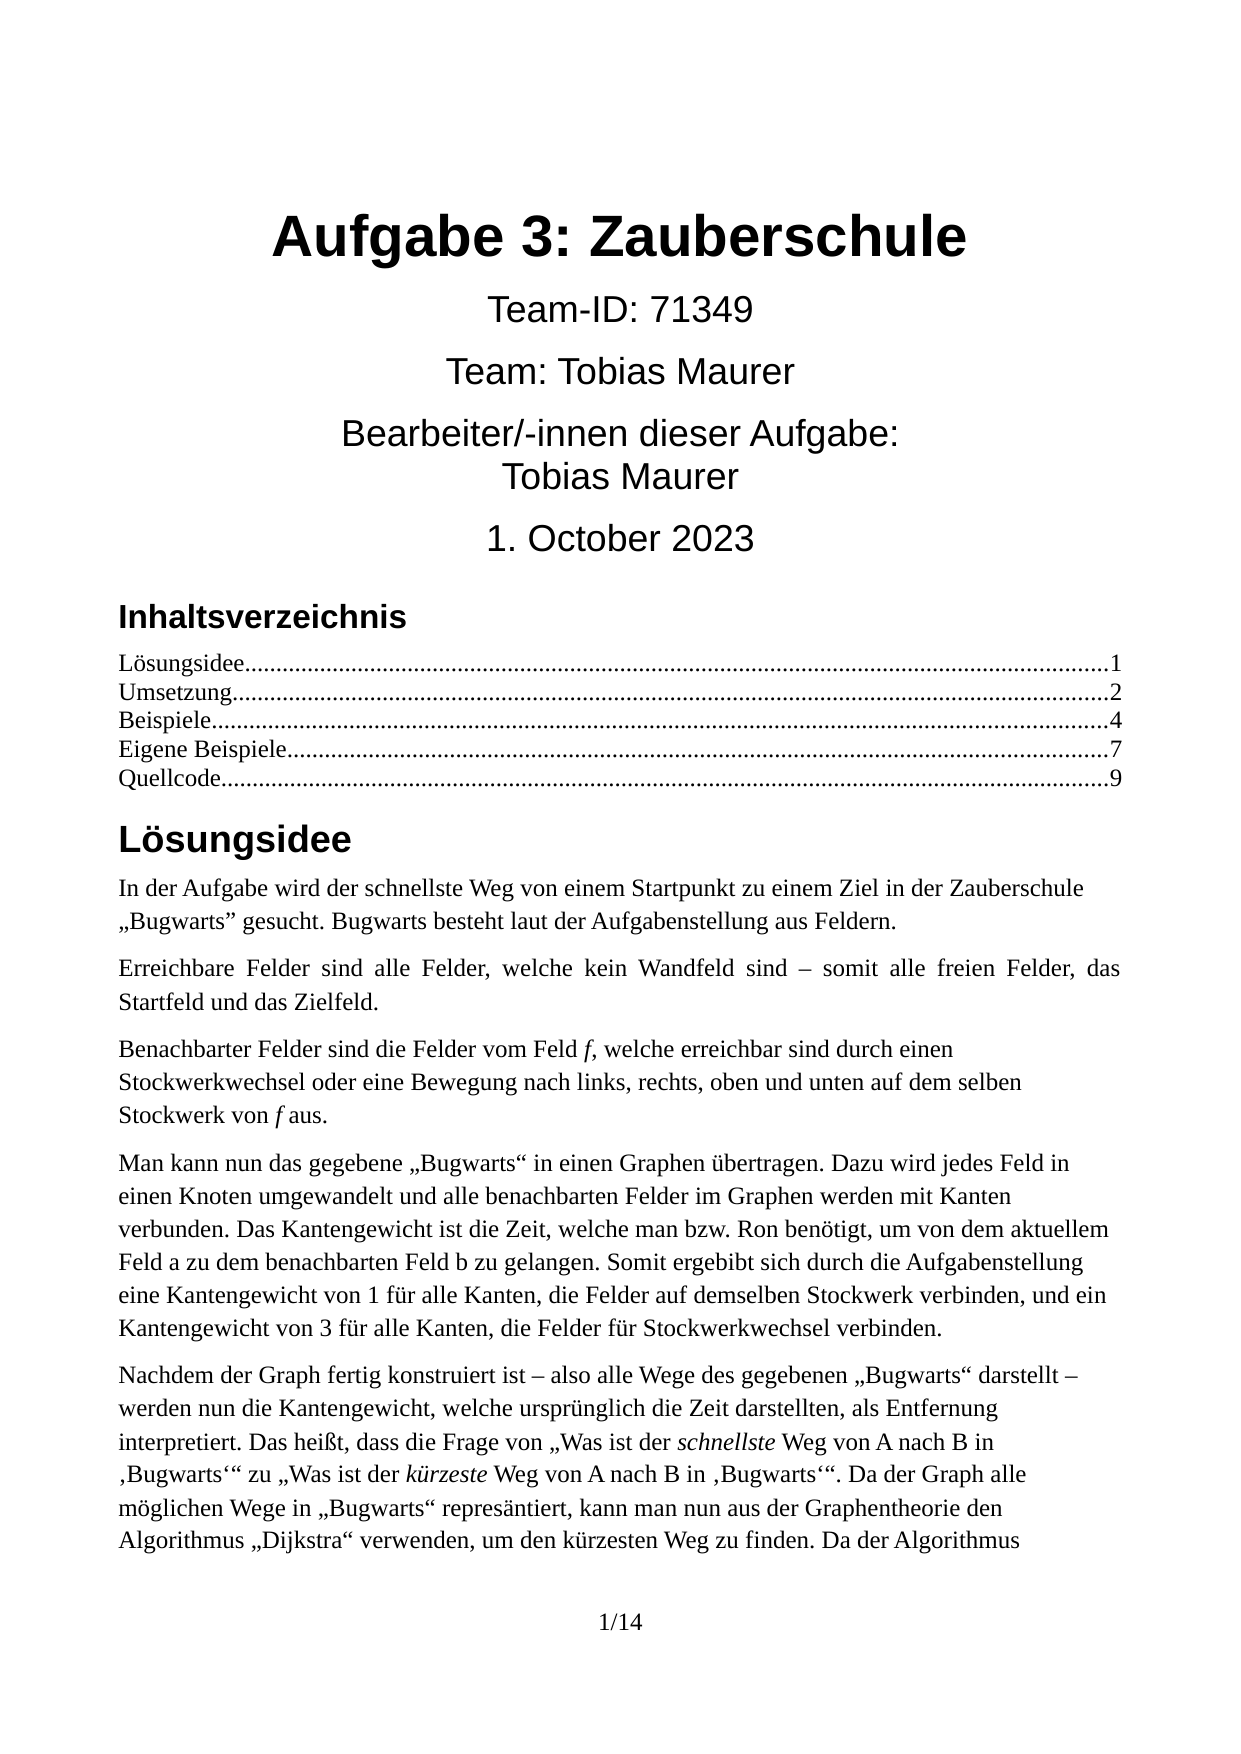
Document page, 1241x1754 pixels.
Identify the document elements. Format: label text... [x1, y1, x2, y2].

subtitle 1. October 2023 [118, 516, 1122, 559]
text Erreichbare Felder sind alle Felder, welche kein Wandfeld sind – somit alle freien Felder, das Startfeld und das Zielfeld. [118, 953, 1122, 1015]
subtitle Team: Tobias Maurer [118, 349, 1122, 393]
text Benachbarter Felder sind die Felder vom Feld f, welche erreichbar sind durch einen Stockwerkwechsel oder eine Bewegung nach links, rechts, oben und unten auf dem selben Stockwerk von f aus. [118, 1034, 1122, 1129]
text Eigene Beispiele 7 [118, 734, 1122, 763]
text Quellcode 9 [118, 763, 1122, 792]
text Man kann nun das gegebene „Bugwarts“ in einen Graphen übertragen. Dazu wird jedes Feld in einen Knoten umgewandelt und alle benachbarten Felder im Graphen werden mit Kanten verbunden. Das Kantengewicht ist die Zeit, welche man bzw. Ron benötigt, um von dem aktuellem Feld a zu dem benachbarten Feld b zu gelangen. Somit ergebibt sich durch die Aufgabenstellung eine Kantengewicht von 1 für alle Kanten, die Felder auf demselben Stockwerk verbinden, und ein Kantengewicht von 3 für alle Kanten, die Felder für Stockwerkwechsel verbinden. [118, 1148, 1122, 1342]
text Lösungsidee 1 [118, 648, 1122, 677]
title Aufgabe 3: Zauberschule [118, 202, 1122, 269]
text Beispiele 4 [118, 706, 1122, 734]
text Nachdem der Graph fertig konstruiert ist – also alle Wege des gegebenen „Bugwarts“ darstellt – werden nun die Kantengewicht, welche ursprünglich die Zeit darstellten, als Entfernung interpretiert. Das heißt, dass die Frage von „Was ist der schnellste Weg von A nach B in ‚Bugwarts‘“ zu „Was ist der kürzeste Weg von A nach B in ‚Bugwarts‘“. Da der Graph alle möglichen Wege in „Bugwarts“ represäntiert, kann man nun aus der Graphentheorie den Algorithmus „Dijkstra“ verwenden, um den kürzesten Weg zu finden. Da der Algorithmus [118, 1361, 1122, 1554]
text In der Aufgabe wird der schnellste Weg von einem Startpunkt zu einem Ziel in der Zauberschule „Bugwarts” gesucht. Bugwarts besteht laut der Aufgabenstellung aus Feldern. [118, 873, 1122, 935]
subtitle Team-ID: 71349 [118, 288, 1122, 331]
subtitle Lösungsidee [118, 817, 1122, 860]
text Umsetzung 2 [118, 677, 1122, 706]
subtitle Bearbeiter/-innen dieser Aufgabe: Tobias Maurer [118, 411, 1122, 498]
subtitle Inhaltsverzeichnis [118, 597, 1122, 636]
